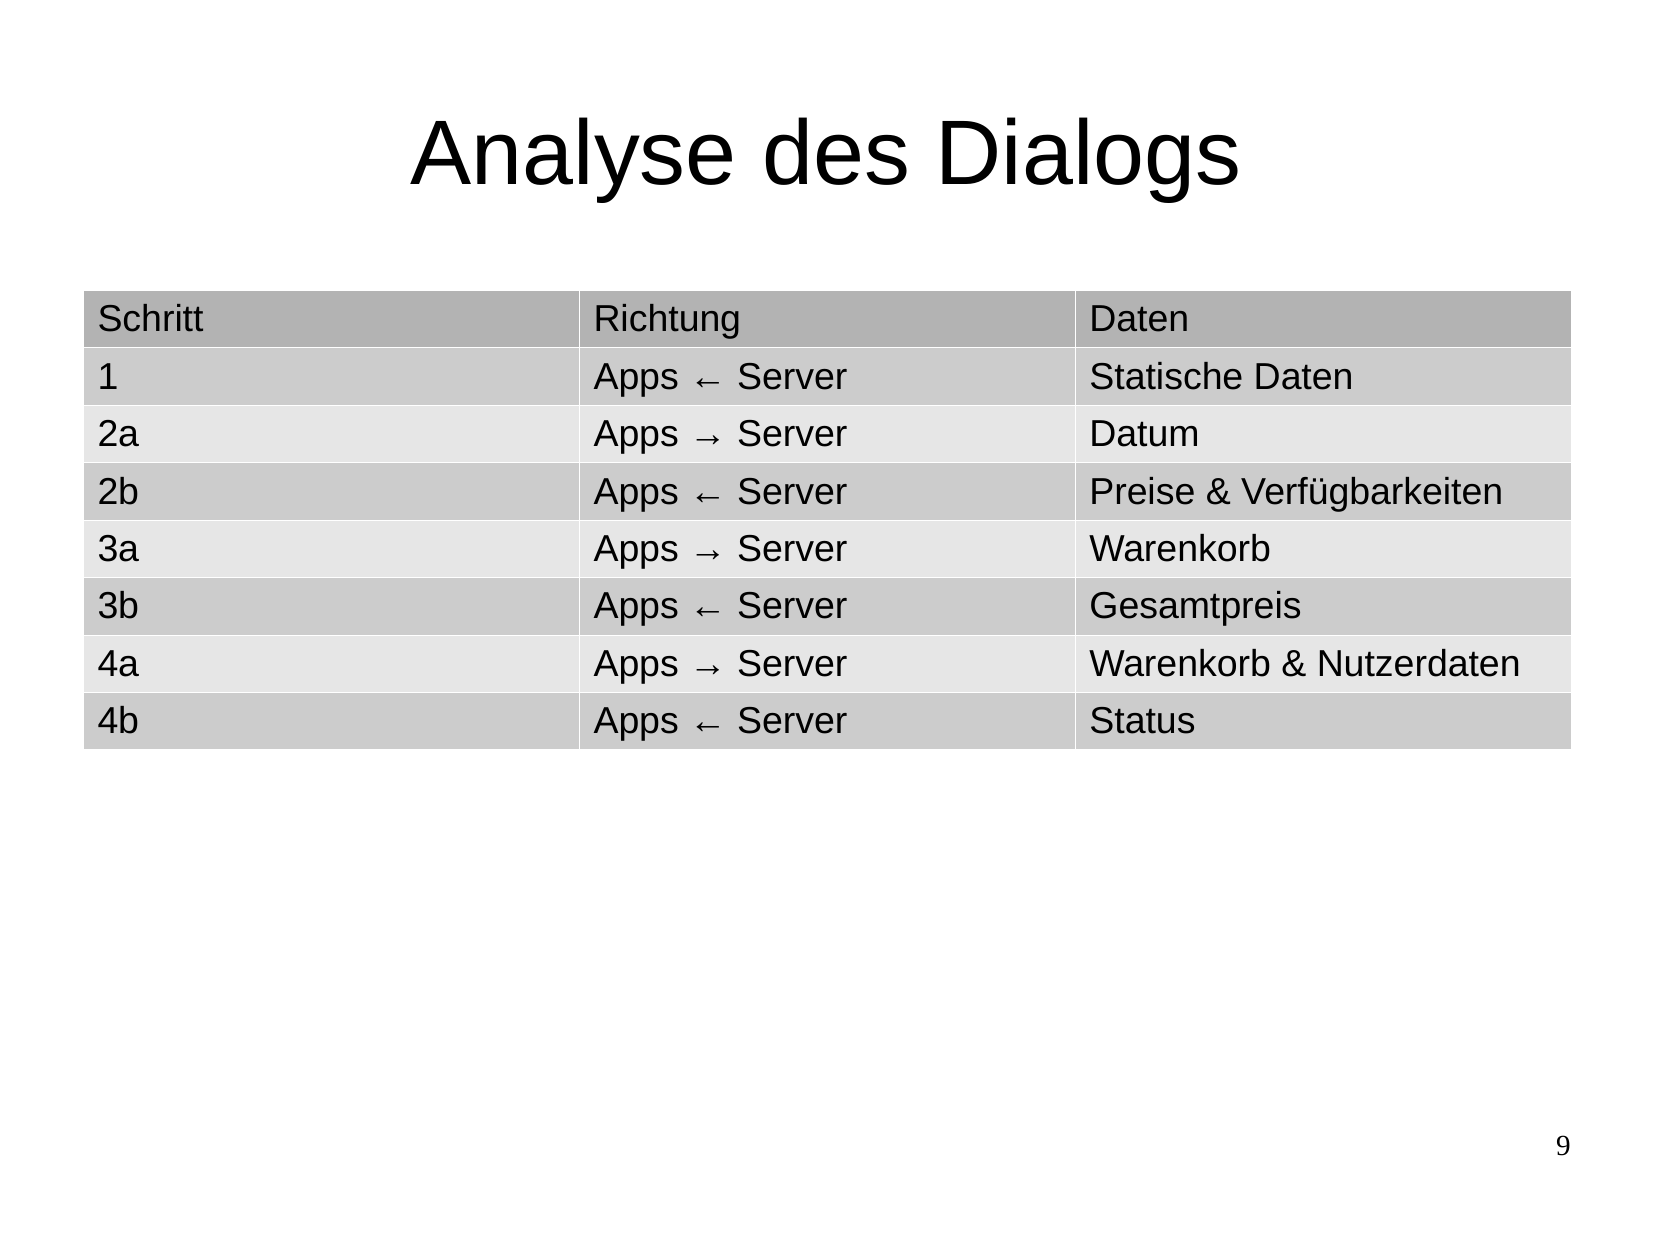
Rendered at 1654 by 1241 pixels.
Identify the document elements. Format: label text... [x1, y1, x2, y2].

table_cell Apps → Server [580, 636, 1075, 692]
table_cell Gesamtpreis [1076, 578, 1571, 635]
table_cell Status [1076, 693, 1571, 749]
table_cell 3a [84, 521, 579, 577]
table_header Schritt [84, 291, 579, 347]
table_cell Apps ← Server [580, 693, 1075, 749]
table_cell Statische Daten [1076, 348, 1571, 405]
table_cell Datum [1076, 406, 1571, 462]
table_cell Apps → Server [580, 521, 1075, 577]
table_cell 2a [84, 406, 579, 462]
table_header Daten [1076, 291, 1571, 347]
table_cell Apps ← Server [580, 578, 1075, 635]
table_cell Warenkorb [1076, 521, 1571, 577]
table_header Richtung [580, 291, 1075, 347]
table_cell 2b [84, 463, 579, 520]
table_cell 3b [84, 578, 579, 635]
table_cell Apps → Server [580, 406, 1075, 462]
title Analyse des Dialogs [82, 49, 1571, 257]
table_cell 4a [84, 636, 579, 692]
table_cell Warenkorb & Nutzerdaten [1076, 636, 1571, 692]
table_cell Apps ← Server [580, 348, 1075, 405]
table_cell Apps ← Server [580, 463, 1075, 520]
table_cell 1 [84, 348, 579, 405]
table_cell 4b [84, 693, 579, 749]
table_cell Preise & Verfügbarkeiten [1076, 463, 1571, 520]
